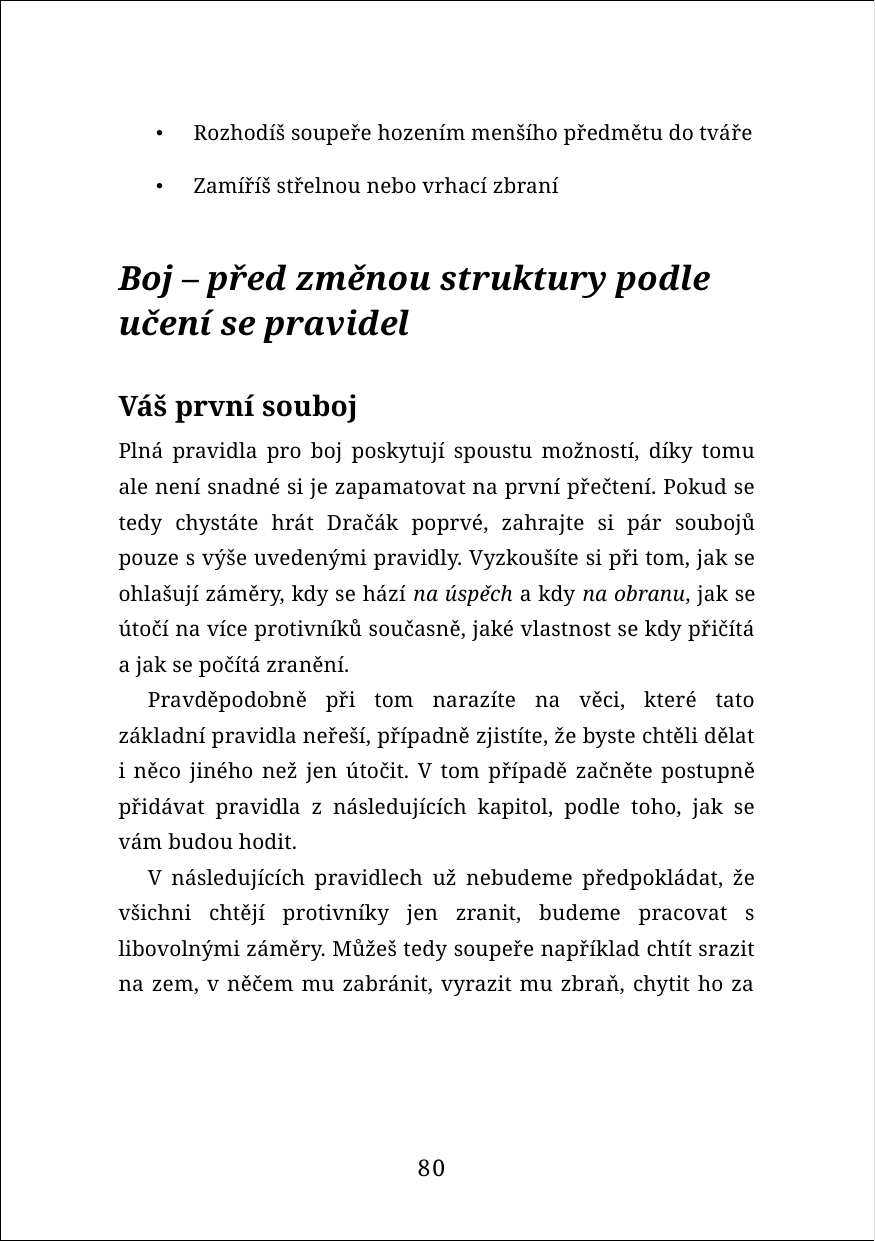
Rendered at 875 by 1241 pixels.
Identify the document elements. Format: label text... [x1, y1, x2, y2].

subtitle Boj – před změnou struktury podle učení se pravidel [118, 254, 756, 345]
subtitle Váš první souboj [118, 386, 756, 425]
list Zamíříš střelnou nebo vrhací zbraní [156, 171, 756, 200]
list Rozhodíš soupeře hozením menšího předmětu do tváře [156, 118, 756, 147]
text Plná pravidla pro boj poskytují spoustu možností, díky tomu ale není snadné si je zapamatovat na první přečtení. Pokud se tedy chystáte hrát Dračák poprvé, zahrajte si pár soubojů pouze s výše uvedenými pravidly. Vyzkoušíte si při tom, jak se ohlašují záměry, kdy se hází na úspěch a kdy na obranu, jak se útočí na více protivníků současně, jaké vlastnost se kdy přičítá a jak se počítá zranění. Pravděpodobně při tom narazíte na věci, které tato základní pravidla neřeší, případně zjistíte, že byste chtěli dělat i něco jiného než jen útočit. V tom případě začněte postupně přidávat pravidla z následujících kapitol, podle toho, jak se vám budou hodit. V následujících pravidlech už nebudeme předpokládat, že všichni chtějí protivníky jen zranit, budeme pracovat s libovolnými záměry. Můžeš tedy soupeře například chtít srazit na zem, v něčem mu zabránit, vyrazit mu zbraň, chytit ho za [118, 437, 756, 998]
